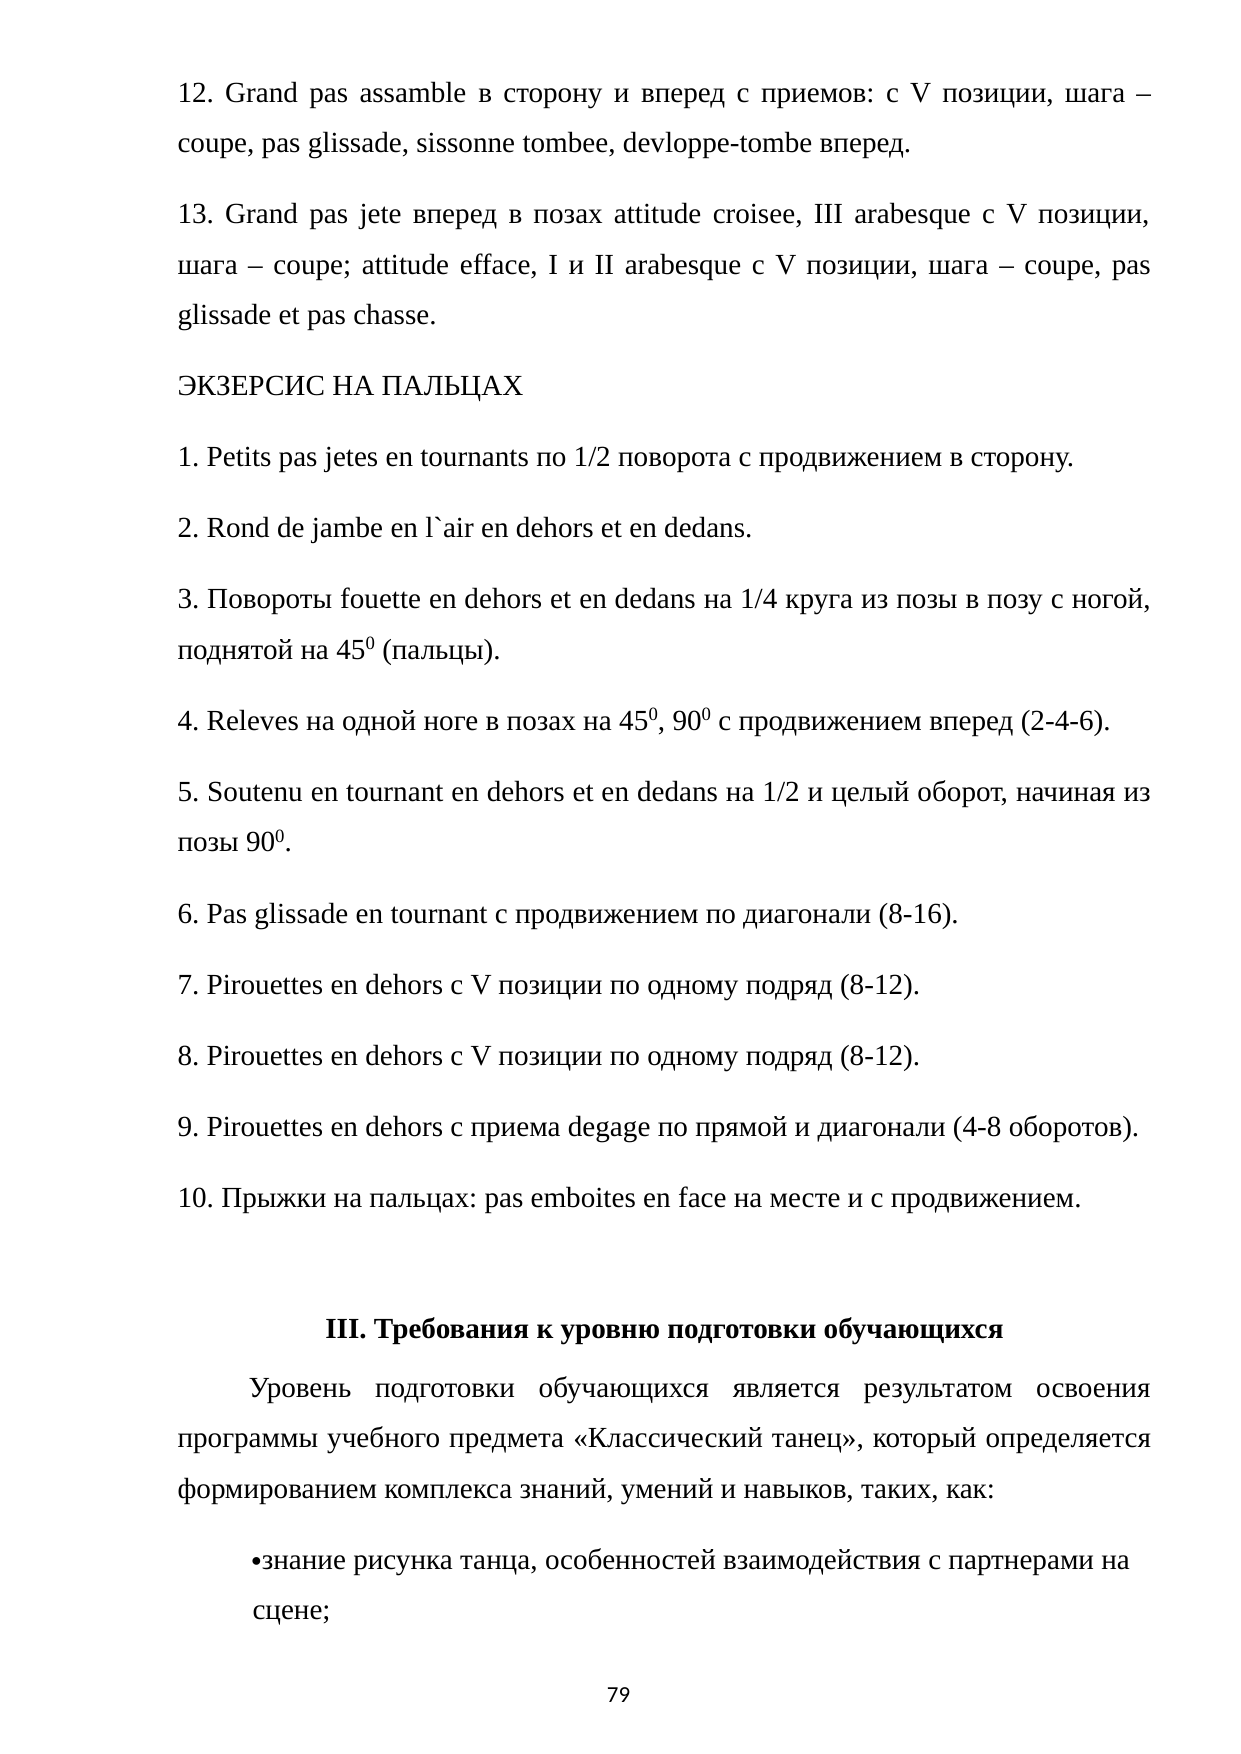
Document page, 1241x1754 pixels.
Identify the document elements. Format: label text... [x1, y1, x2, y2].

text ЭКЗЕРСИС НА ПАЛЬЦАХ [177, 368, 1152, 402]
text 13. Grand pas jete вперед в позах attitude croisee, III arabesque с V позиции, шага – coupe; attitude efface, I и II arabesque с V позиции, шага – coupe, pas glissade et pas chasse. [177, 196, 1152, 331]
text 9. Pirouettes en dehors с приема degage по прямой и диагонали (4-8 оборотов). [177, 1109, 1152, 1143]
text 4. Releves на одной ноге в позах на 450, 900 с продвижением вперед (2-4-6). [177, 703, 1152, 737]
text 12. Grand pas assamble в сторону и вперед с приемов: с V позиции, шага – coupe, pas glissade, sissonne tombee, devloppe-tombe вперед. [177, 75, 1152, 159]
text III. Требования к уровню подготовки обучающихся [177, 1311, 1152, 1344]
text 1. Petits pas jetes en tournants по 1/2 поворота с продвижением в сторону. [177, 439, 1152, 473]
text Уровень подготовки обучающихся является результатом освоения программы учебного предмета «Классический танец», который определяется формированием комплекса знаний, умений и навыков, таких, как: [177, 1370, 1152, 1504]
list знание рисунка танца, особенностей взаимодействия с партнерами на сцене; [252, 1542, 1152, 1626]
text 8. Pirouettes en dehоrs с V позиции по одному подряд (8-12). [177, 1038, 1152, 1072]
text 10. Прыжки на пальцах: pas emboites en face на месте и с продвижением. [177, 1180, 1152, 1214]
text 2. Rond de jambe en l`air en dehors et en dedans. [177, 511, 1152, 544]
text 6. Pas glissade en tournant с продвижением по диагонали (8-16). [177, 896, 1152, 929]
text 3. Повороты fouette en dehors et en dedans на 1/4 круга из позы в позу с ногой, поднятой на 450 (пальцы). [177, 582, 1152, 666]
text 7. Pirouettes en dehоrs с V позиции по одному подряд (8-12). [177, 967, 1152, 1000]
text 5. Soutenu en tournant en dehors et en dedans на 1/2 и целый оборот, начиная из позы 900. [177, 774, 1152, 858]
